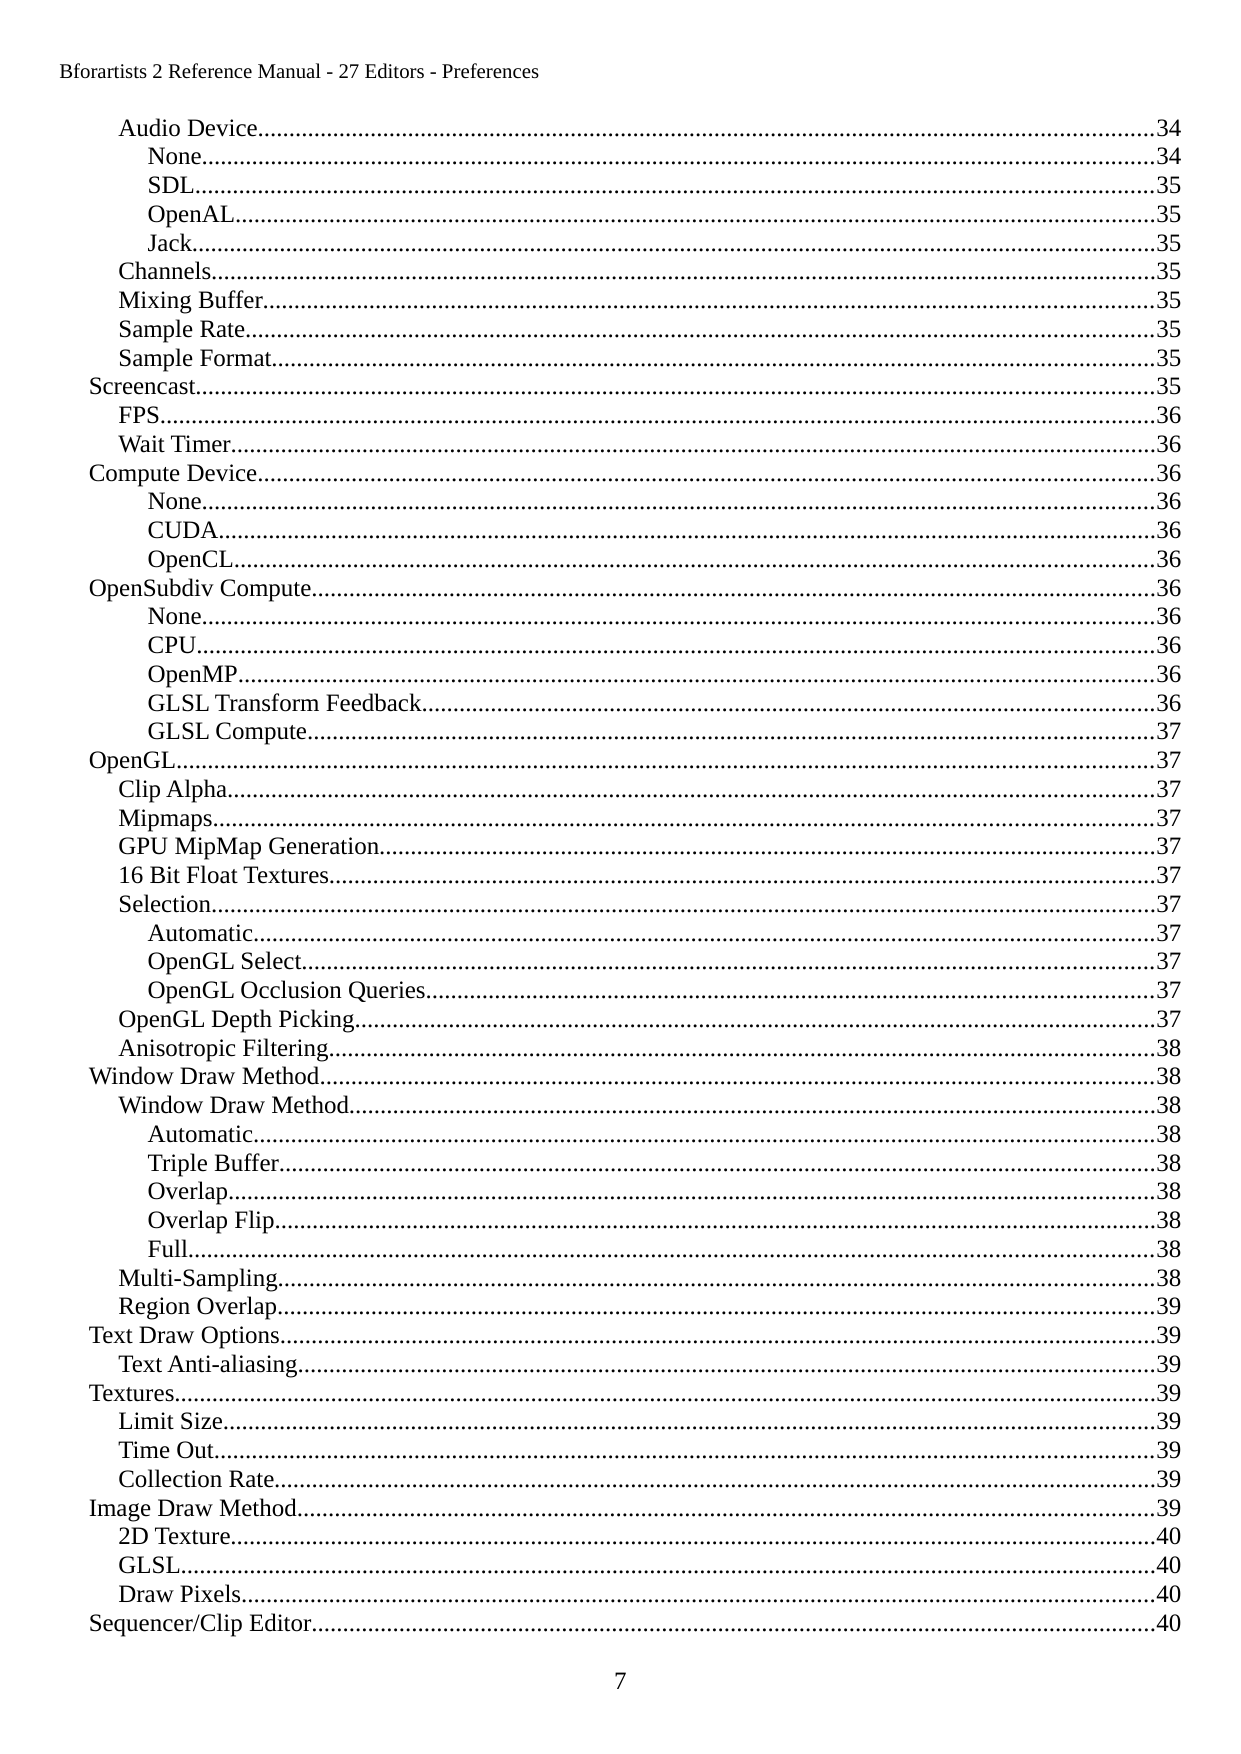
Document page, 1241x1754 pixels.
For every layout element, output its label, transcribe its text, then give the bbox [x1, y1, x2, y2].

text None 36 [147, 486, 1181, 515]
text Compute Device 36 [88, 458, 1181, 486]
text Sample Format 35 [118, 343, 1181, 371]
text Mixing Buffer 35 [118, 285, 1181, 314]
text Automatic 37 [147, 918, 1181, 946]
text Mipmaps 37 [118, 803, 1181, 831]
text 2D Texture 40 [118, 1521, 1181, 1550]
text Image Draw Method 39 [88, 1493, 1181, 1521]
text OpenSubdiv Compute 36 [88, 573, 1181, 601]
text GLSL Compute 37 [147, 716, 1181, 745]
text None 34 [147, 141, 1181, 170]
text Jack 35 [147, 228, 1181, 256]
text GPU MipMap Generation 37 [118, 831, 1181, 860]
text Overlap Flip 38 [147, 1205, 1181, 1234]
text Wait Timer 36 [118, 429, 1181, 458]
text Time Out 39 [118, 1435, 1181, 1464]
text Sequencer/Clip Editor 40 [88, 1608, 1181, 1636]
text OpenCL 36 [147, 544, 1181, 573]
text OpenGL 37 [88, 745, 1181, 774]
text OpenGL Depth Picking 37 [118, 1004, 1181, 1033]
text Channels 35 [118, 256, 1181, 285]
text Multi-Sampling 38 [118, 1263, 1181, 1291]
text Text Anti-aliasing 39 [118, 1349, 1181, 1378]
text GLSL 40 [118, 1550, 1181, 1579]
text Full 38 [147, 1234, 1181, 1263]
text Overlap 38 [147, 1176, 1181, 1205]
text Collection Rate 39 [118, 1464, 1181, 1493]
text Triple Buffer 38 [147, 1148, 1181, 1176]
text Text Draw Options 39 [88, 1320, 1181, 1349]
text CUDA 36 [147, 515, 1181, 544]
text Audio Device 34 [118, 113, 1181, 141]
text None 36 [147, 601, 1181, 630]
text OpenMP 36 [147, 659, 1181, 688]
text Region Overlap 39 [118, 1291, 1181, 1320]
text OpenGL Occlusion Queries 37 [147, 975, 1181, 1004]
text Sample Rate 35 [118, 314, 1181, 343]
text CPU 36 [147, 630, 1181, 659]
text OpenGL Select 37 [147, 946, 1181, 975]
text SDL 35 [147, 170, 1181, 199]
text Draw Pixels 40 [118, 1579, 1181, 1608]
text Textures 39 [88, 1378, 1181, 1406]
text Clip Alpha 37 [118, 774, 1181, 803]
text Window Draw Method 38 [88, 1061, 1181, 1090]
text Anisotropic Filtering 38 [118, 1033, 1181, 1061]
text OpenAL 35 [147, 199, 1181, 228]
text Window Draw Method 38 [118, 1090, 1181, 1119]
text FPS 36 [118, 400, 1181, 429]
text GLSL Transform Feedback 36 [147, 688, 1181, 716]
text Screencast 35 [88, 371, 1181, 400]
text Limit Size 39 [118, 1406, 1181, 1435]
text Automatic 38 [147, 1119, 1181, 1148]
text Selection 37 [118, 889, 1181, 918]
text 16 Bit Float Textures 37 [118, 860, 1181, 889]
